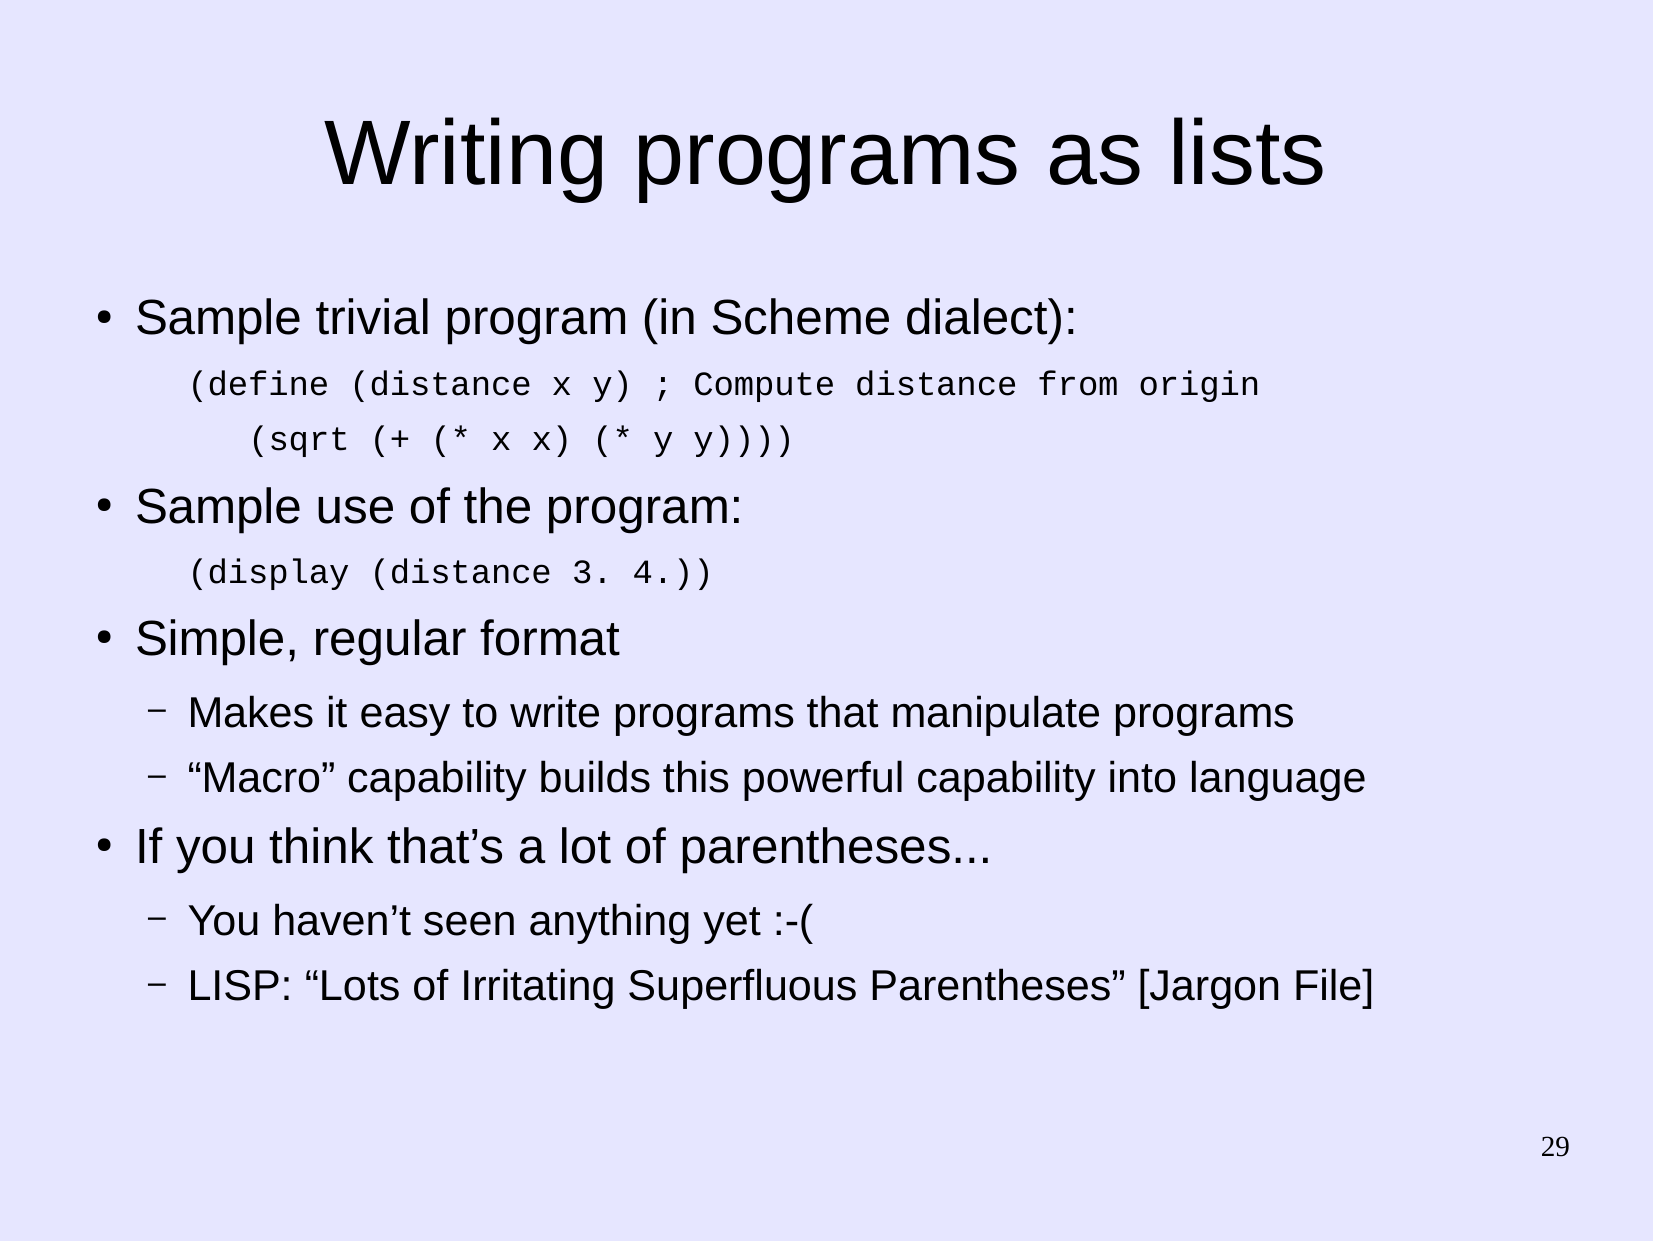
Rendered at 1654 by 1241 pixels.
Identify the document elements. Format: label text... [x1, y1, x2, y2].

title Writing programs as lists [82, 49, 1571, 257]
list Sample trivial program (in Scheme dialect): (define (distance x y) ; Compute distance from origin (sqrt (+ (* x x) (* y y)))) Sample use of the program: (display (distance 3. 4.)) Simple, regular format Makes it easy to write programs that manipulate programs “Macro” capability builds this powerful capability into language If you think that’s a lot of parentheses... You haven’t seen anything yet :-( LISP: “Lots of Irritating Superfluous Parentheses” [Jargon File] [82, 290, 1538, 1010]
